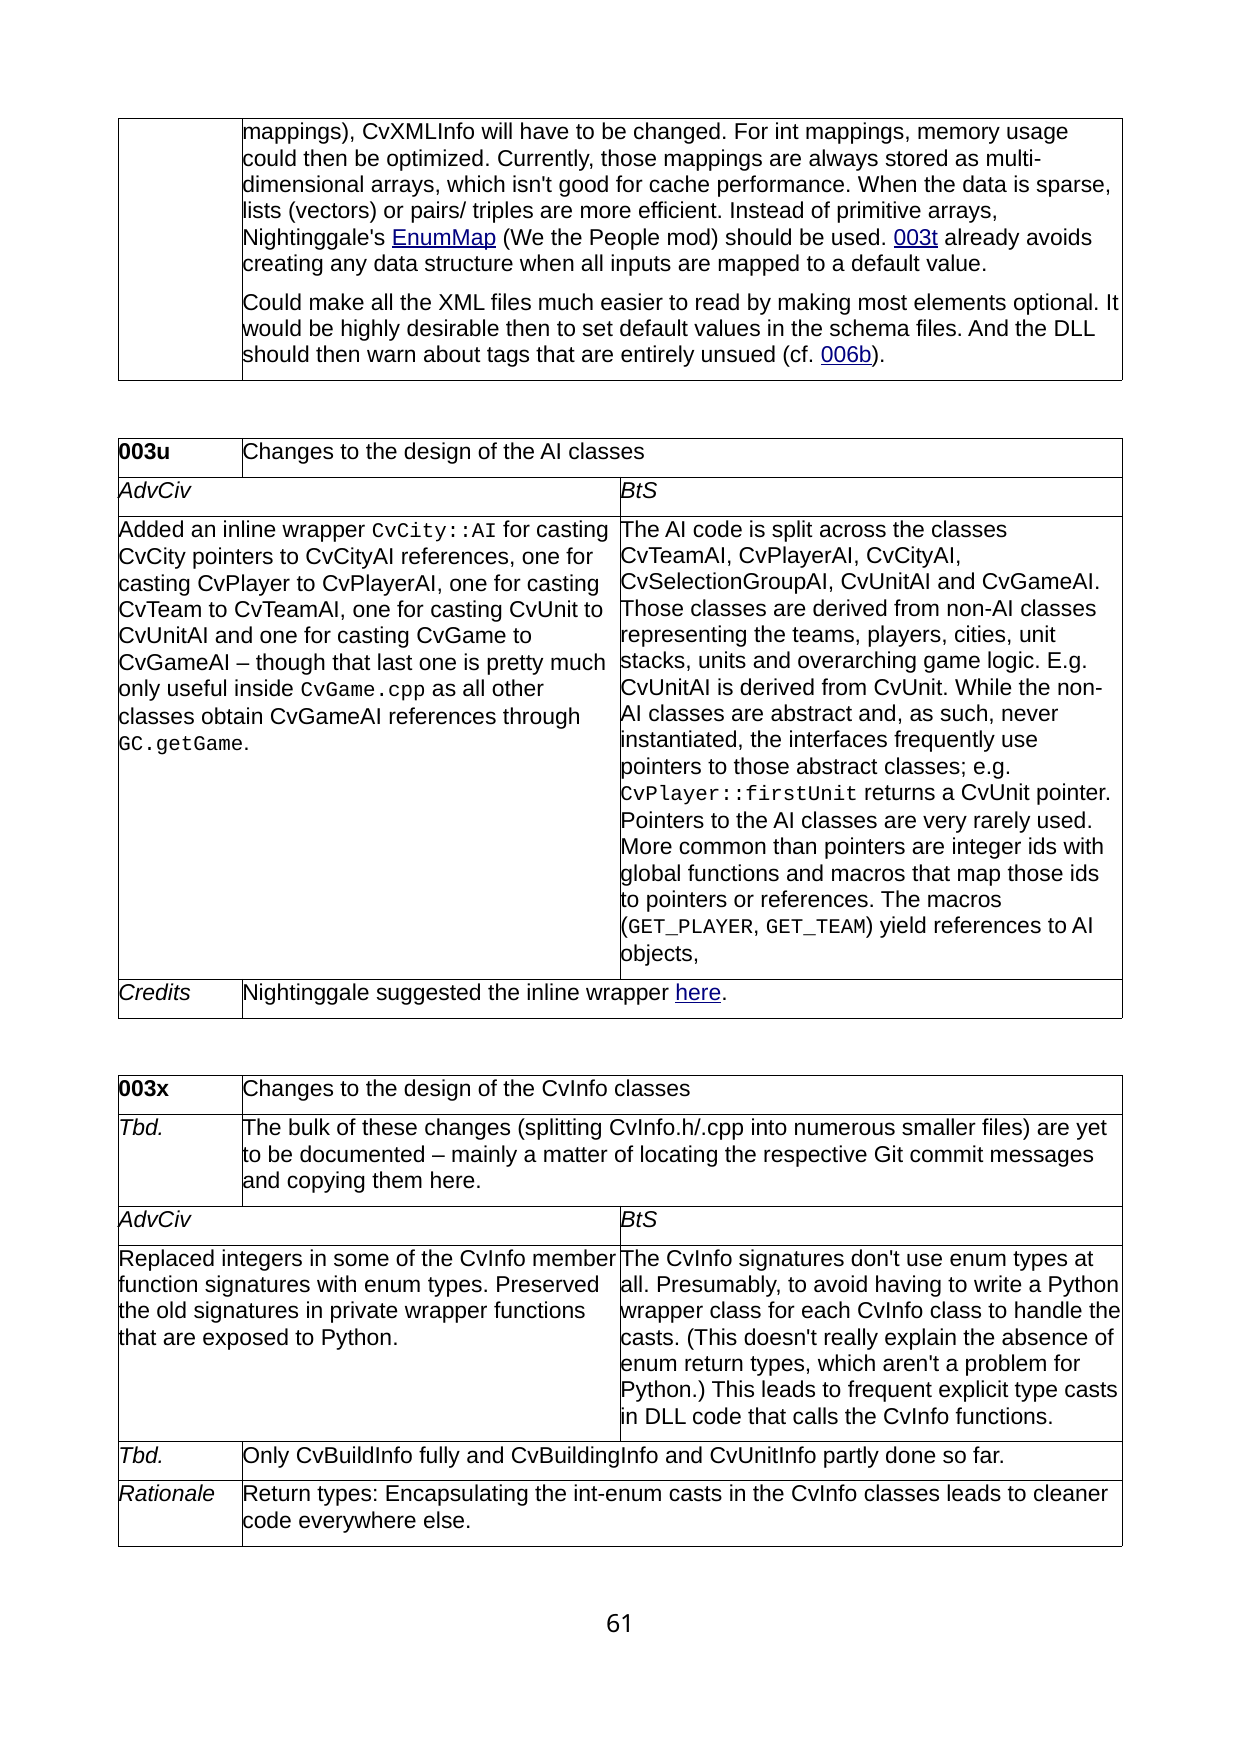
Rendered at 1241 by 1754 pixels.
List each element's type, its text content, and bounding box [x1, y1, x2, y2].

table_cell [119, 119, 242, 380]
table_cell mappings), CvXMLInfo will have to be changed. For int mappings, memory usage could then be optimized. Currently, those mappings are always stored as multi-dimensional arrays, which isn't good for cache performance. When the data is sparse, lists (vectors) or pairs/ triples are more efficient. Instead of primitive arrays, Nightinggale's EnumMap (We the People mod) should be used. 003t already avoids creating any data structure when all inputs are mapped to a default value. Could make all the XML files much easier to read by making most elements optional. It would be highly desirable then to set default values in the schema files. And the DLL should then warn about tags that are entirely unsued (cf. 006b). [243, 119, 1122, 380]
table_cell The AI code is split across the classes CvTeamAI, CvPlayerAI, CvCityAI, CvSelectionGroupAI, CvUnitAI and CvGameAI. Those classes are derived from non-AI classes representing the teams, players, cities, unit stacks, units and overarching game logic. E.g. CvUnitAI is derived from CvUnit. While the non-AI classes are abstract and, as such, never instantiated, the interfaces frequently use pointers to those abstract classes; e.g. CvPlayer::firstUnit returns a CvUnit pointer. Pointers to the AI classes are very rarely used. More common than pointers are integer ids with global functions and macros that map those ids to pointers or references. The macros (GET_PLAYER, GET_TEAM) yield references to AI objects, [621, 517, 1122, 979]
table_cell Replaced integers in some of the CvInfo member function signatures with enum types. Preserved the old signatures in private wrapper functions that are exposed to Python. [119, 1246, 620, 1441]
table_header 003x [119, 1076, 242, 1114]
table_cell AdvCiv [119, 478, 620, 516]
table_cell Return types: Encapsulating the int-enum casts in the CvInfo classes leads to cleaner code everywhere else. [243, 1481, 1122, 1546]
table_cell BtS [621, 1207, 1122, 1244]
table_header 003u [119, 439, 242, 477]
table_cell Credits [119, 980, 242, 1018]
table_cell AdvCiv [119, 1207, 620, 1244]
table_cell The bulk of these changes (splitting CvInfo.h/.cpp into numerous smaller files) are yet to be documented – mainly a matter of locating the respective Git commit messages and copying them here. [243, 1115, 1122, 1206]
table_cell Tbd. [119, 1115, 242, 1206]
table_header Changes to the design of the AI classes [243, 439, 1122, 477]
table_cell Rationale [119, 1481, 242, 1546]
table_cell Only CvBuildInfo fully and CvBuildingInfo and CvUnitInfo partly done so far. [243, 1442, 1122, 1480]
table_cell The CvInfo signatures don't use enum types at all. Presumably, to avoid having to write a Python wrapper class for each CvInfo class to handle the casts. (This doesn't really explain the absence of enum return types, which aren't a problem for Python.) This leads to frequent explicit type casts in DLL code that calls the CvInfo functions. [621, 1246, 1122, 1441]
table_header Changes to the design of the CvInfo classes [243, 1076, 1122, 1114]
table_cell Nightinggale suggested the inline wrapper here. [243, 980, 1122, 1018]
table_cell Added an inline wrapper CvCity::AI for casting CvCity pointers to CvCityAI references, one for casting CvPlayer to CvPlayerAI, one for casting CvTeam to CvTeamAI, one for casting CvUnit to CvUnitAI and one for casting CvGame to CvGameAI – though that last one is pretty much only useful inside CvGame.cpp as all other classes obtain CvGameAI references through GC.getGame. [119, 517, 620, 979]
table_cell BtS [621, 478, 1122, 516]
table_cell Tbd. [119, 1442, 242, 1480]
